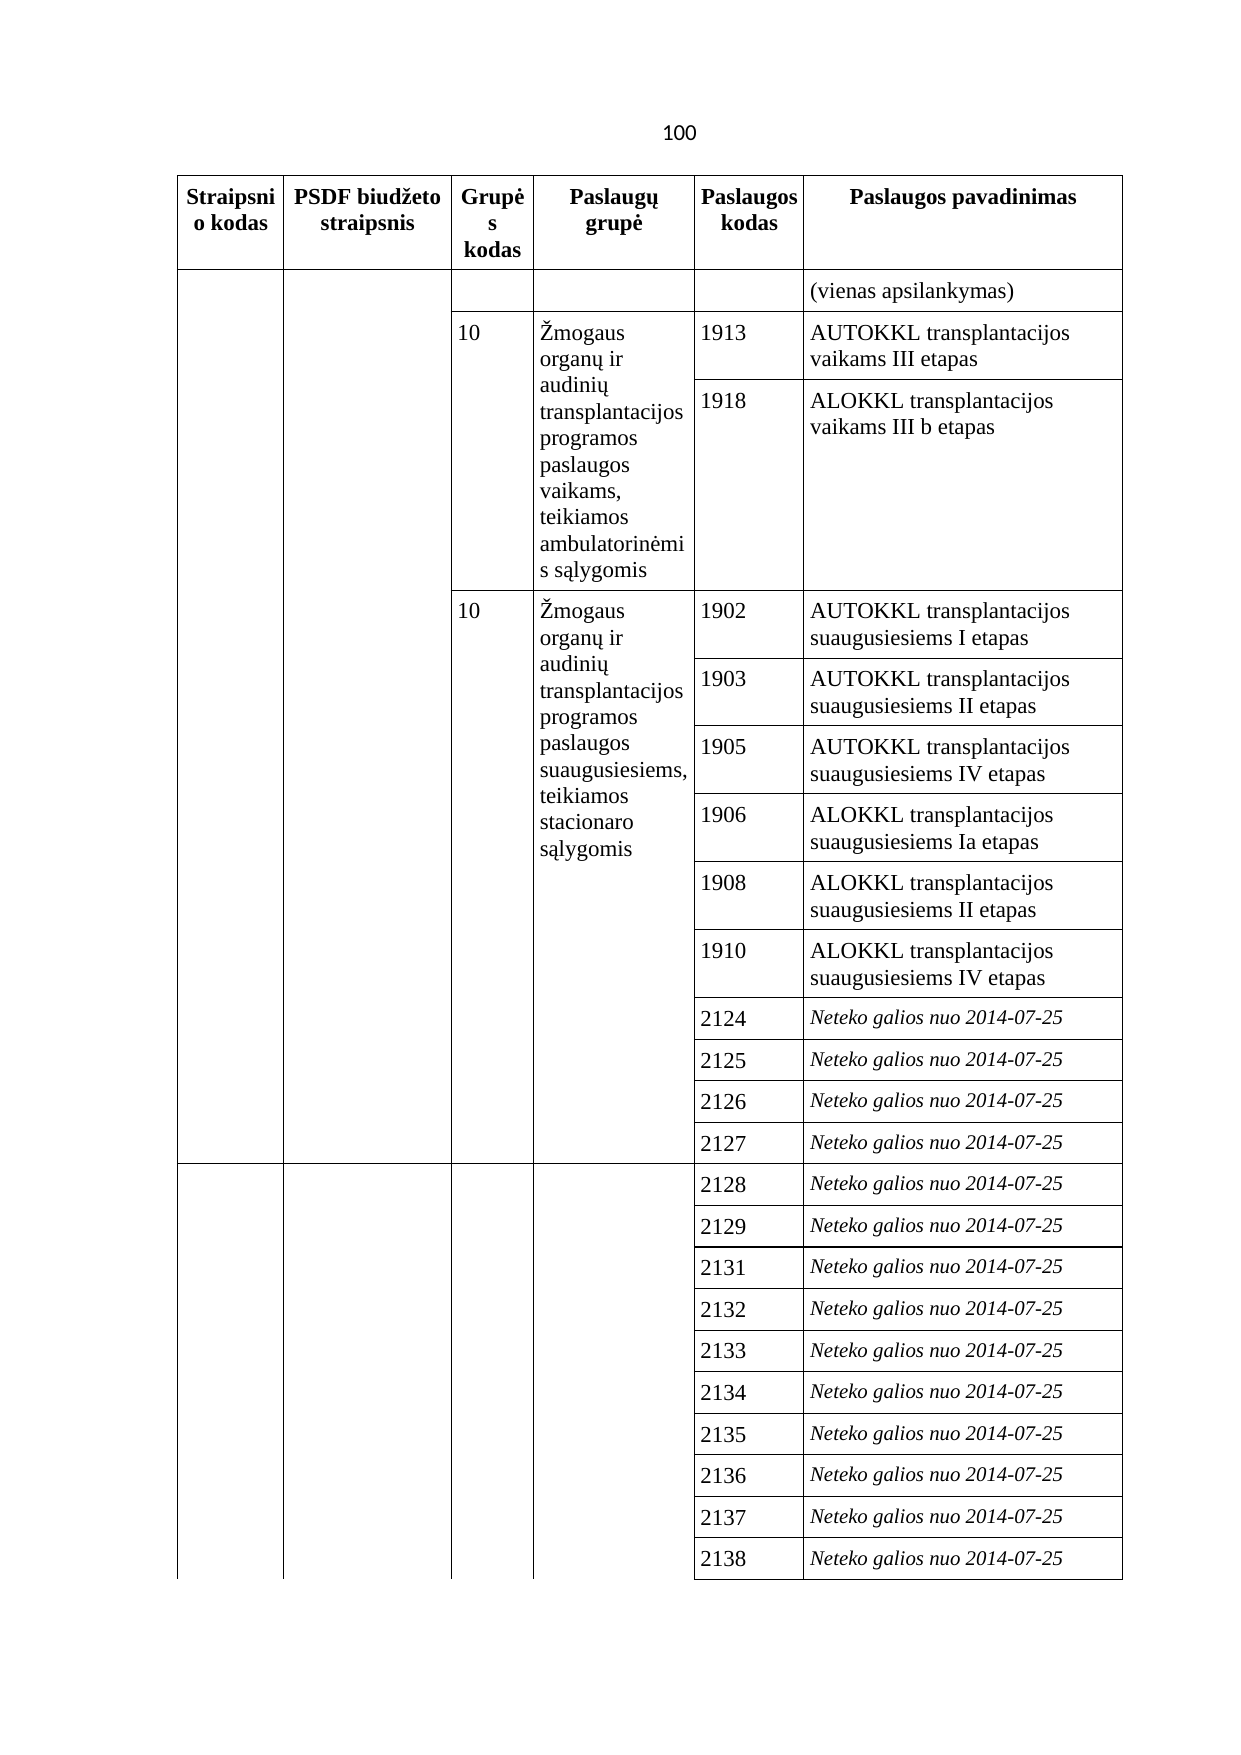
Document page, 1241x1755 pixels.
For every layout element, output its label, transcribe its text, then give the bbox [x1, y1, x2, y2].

table_cell 2136 [695, 1455, 803, 1496]
table_cell 2137 [695, 1497, 803, 1537]
table_cell [534, 1496, 694, 1537]
table_cell [284, 861, 451, 929]
table_cell 1918 [695, 380, 803, 589]
table_cell ALOKKL transplantacijos suaugusiesiems II etapas [804, 862, 1122, 929]
table_cell [284, 1454, 451, 1496]
table_cell [452, 1080, 533, 1122]
table_cell [284, 725, 451, 793]
table_cell [178, 1496, 283, 1537]
table_cell [534, 1371, 694, 1413]
table_header PSDF biudžeto straipsnis [284, 176, 451, 269]
table_cell [178, 1371, 283, 1413]
table_cell [178, 1205, 283, 1246]
table_cell Neteko galios nuo 2014-07-25 [804, 1372, 1122, 1413]
table_cell [178, 1454, 283, 1496]
table_cell [178, 1039, 283, 1080]
table_cell (vienas apsilankymas) [804, 270, 1122, 311]
table_cell 1906 [695, 794, 803, 861]
table_cell [178, 1537, 283, 1579]
table_cell [534, 1413, 694, 1454]
table_header Paslaugos pavadinimas [804, 176, 1122, 269]
table_cell 2126 [695, 1081, 803, 1122]
table_cell [284, 379, 451, 589]
table_cell [452, 1246, 533, 1288]
table_cell ALOKKL transplantacijos vaikams III b etapas [804, 380, 1122, 589]
table_cell [284, 1330, 451, 1371]
table_cell [284, 270, 451, 311]
table_cell [534, 1122, 694, 1163]
table_cell [452, 1205, 533, 1246]
table_cell [534, 1330, 694, 1371]
table_cell Neteko galios nuo 2014-07-25 [804, 998, 1122, 1038]
table_cell [178, 270, 283, 311]
table_cell [534, 1288, 694, 1329]
table_cell Žmogaus organų ir audinių transplantacijos programos paslaugos suaugusiesiems, teikiamos stacionaro sąlygomis [534, 591, 694, 1080]
table_cell [178, 311, 283, 379]
table_cell [284, 1122, 451, 1163]
table_cell [178, 1330, 283, 1371]
table_cell 2127 [695, 1123, 803, 1163]
table_cell [178, 658, 283, 725]
table_header Grupės kodas [452, 176, 533, 269]
table_cell [452, 1496, 533, 1537]
table_cell [178, 1246, 283, 1288]
table_cell 2131 [695, 1248, 803, 1288]
table_cell [284, 590, 451, 657]
table_cell [452, 1537, 533, 1579]
table_cell [178, 1080, 283, 1122]
table_cell 2133 [695, 1331, 803, 1371]
table_cell [534, 1205, 694, 1246]
table_cell [284, 1288, 451, 1329]
table_cell 10 [452, 591, 533, 1080]
table_cell Neteko galios nuo 2014-07-25 [804, 1206, 1122, 1246]
table_cell [178, 1288, 283, 1329]
table_cell [284, 1246, 451, 1288]
table_cell Neteko galios nuo 2014-07-25 [804, 1331, 1122, 1371]
table_cell [284, 1080, 451, 1122]
table_cell [452, 1413, 533, 1454]
table_cell [695, 270, 803, 311]
table_header Straipsnio kodas [178, 176, 283, 269]
table_cell 2135 [695, 1414, 803, 1454]
table_cell Neteko galios nuo 2014-07-25 [804, 1081, 1122, 1122]
table_cell Žmogaus organų ir audinių transplantacijos programos paslaugos vaikams, teikiamos ambulatorinėmis sąlygomis [534, 312, 694, 589]
table_cell [284, 929, 451, 997]
table_cell [284, 997, 451, 1038]
table_cell [178, 590, 283, 657]
table_cell [178, 929, 283, 997]
table_cell 2125 [695, 1040, 803, 1080]
table_cell Neteko galios nuo 2014-07-25 [804, 1289, 1122, 1329]
table_header Paslaugų grupė [534, 176, 694, 269]
table_cell 1908 [695, 862, 803, 929]
table_cell 1910 [695, 930, 803, 997]
table_cell ALOKKL transplantacijos suaugusiesiems IV etapas [804, 930, 1122, 997]
table_cell 2129 [695, 1206, 803, 1246]
table_cell [284, 1164, 451, 1205]
table_cell [284, 1537, 451, 1579]
table_cell [178, 861, 283, 929]
table_cell [452, 1330, 533, 1371]
table_cell AUTOKKL transplantacijos suaugusiesiems I etapas [804, 591, 1122, 657]
table_cell [534, 1080, 694, 1122]
table_cell 2128 [695, 1164, 803, 1205]
table_cell [178, 725, 283, 793]
table_cell [284, 311, 451, 379]
table_cell 1905 [695, 726, 803, 793]
table_cell ALOKKL transplantacijos suaugusiesiems Ia etapas [804, 794, 1122, 861]
table_cell 2138 [695, 1538, 803, 1579]
table_cell [178, 793, 283, 861]
table_cell Neteko galios nuo 2014-07-25 [804, 1455, 1122, 1496]
table_cell Neteko galios nuo 2014-07-25 [804, 1123, 1122, 1163]
table_cell [534, 1537, 694, 1579]
table_cell [452, 1454, 533, 1496]
table_cell 2132 [695, 1289, 803, 1329]
table_cell 2124 [695, 998, 803, 1038]
table_cell AUTOKKL transplantacijos suaugusiesiems IV etapas [804, 726, 1122, 793]
table_cell [452, 1164, 533, 1205]
table_cell [534, 1164, 694, 1205]
table_cell [178, 379, 283, 589]
table_cell [284, 1496, 451, 1537]
table_cell [178, 1413, 283, 1454]
table_cell Neteko galios nuo 2014-07-25 [804, 1040, 1122, 1080]
table_cell 1903 [695, 659, 803, 725]
table_cell [178, 997, 283, 1038]
table_cell [284, 658, 451, 725]
table_cell [284, 1371, 451, 1413]
table_cell 2134 [695, 1372, 803, 1413]
table_cell [452, 1371, 533, 1413]
table_cell Neteko galios nuo 2014-07-25 [804, 1164, 1122, 1205]
table_cell [452, 270, 533, 311]
table_cell Neteko galios nuo 2014-07-25 [804, 1414, 1122, 1454]
table_cell [534, 1246, 694, 1288]
table_cell [284, 1413, 451, 1454]
table_cell [284, 1039, 451, 1080]
table_header Paslaugos kodas [695, 176, 803, 269]
table_cell 1913 [695, 312, 803, 379]
table_cell [178, 1122, 283, 1163]
table_cell [534, 270, 694, 311]
table_cell Neteko galios nuo 2014-07-25 [804, 1248, 1122, 1288]
table_cell [178, 1164, 283, 1205]
table_cell [452, 1288, 533, 1329]
table_cell Neteko galios nuo 2014-07-25 [804, 1538, 1122, 1579]
table_cell [284, 793, 451, 861]
table_cell 10 [452, 312, 533, 379]
table_cell [452, 1122, 533, 1163]
table_cell AUTOKKL transplantacijos suaugusiesiems II etapas [804, 659, 1122, 725]
table_cell 1902 [695, 591, 803, 657]
table_cell [452, 379, 533, 589]
table_cell [534, 1454, 694, 1496]
table_cell Neteko galios nuo 2014-07-25 [804, 1497, 1122, 1537]
table_cell [284, 1205, 451, 1246]
table_cell AUTOKKL transplantacijos vaikams III etapas [804, 312, 1122, 379]
